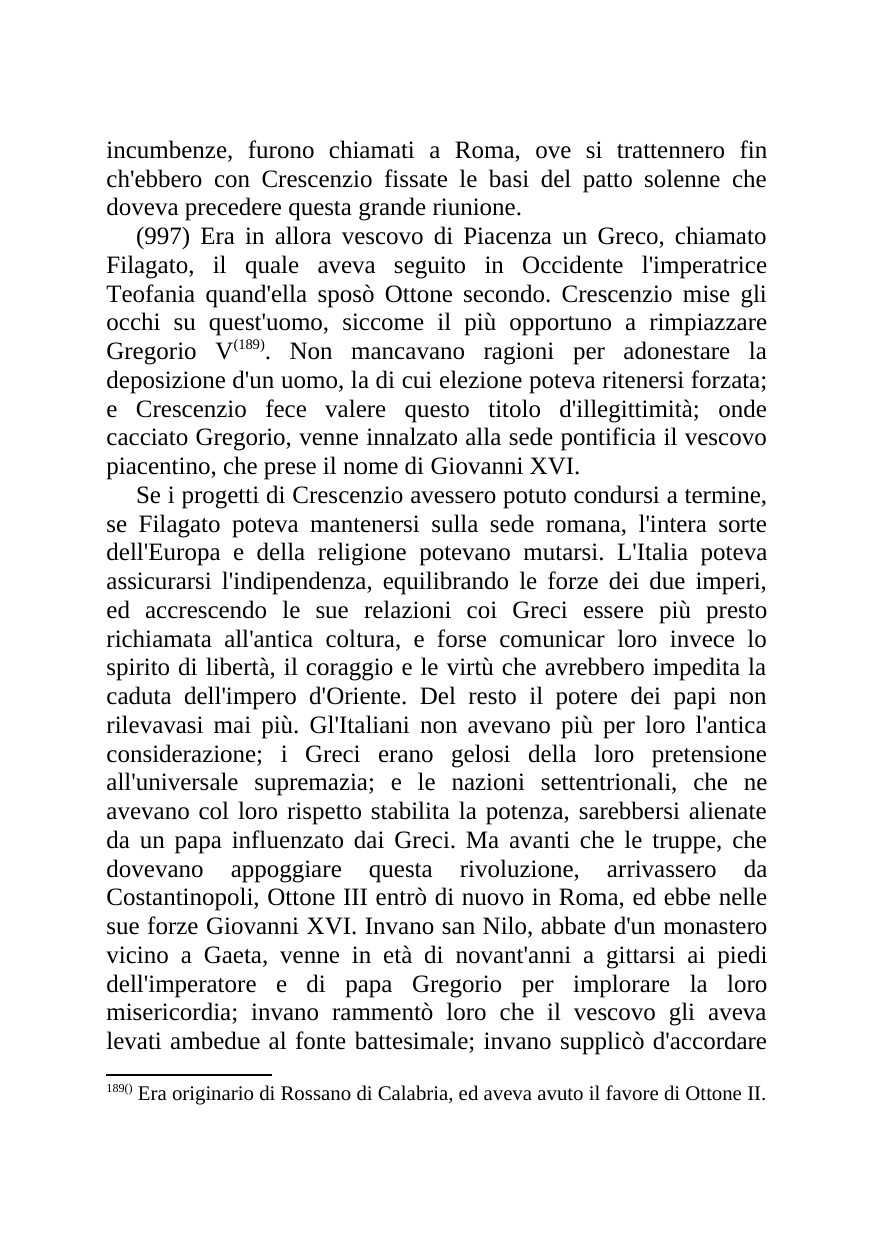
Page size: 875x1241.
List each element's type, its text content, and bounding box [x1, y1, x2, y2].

text () Era originario di Rossano di Calabria, ed aveva avuto il favore di Ottone II. [106, 1081, 768, 1105]
text (997) Era in allora vescovo di Piacenza un Greco, chiamato Filagato, il quale aveva seguito in Occidente l'imperatrice Teofania quand'ella sposò Ottone secondo. Crescenzio mise gli occhi su quest'uomo, siccome il più opportuno a rimpiazzare Gregorio V(). Non mancavano ragioni per adonestare la deposizione d'un uomo, la di cui elezione poteva ritenersi forzata; e Crescenzio fece valere questo titolo d'illegittimità; onde cacciato Gregorio, venne innalzato alla sede pontificia il vescovo piacentino, che prese il nome di Giovanni XVI. [106, 221, 768, 480]
text Se i progetti di Crescenzio avessero potuto condursi a termine, se Filagato poteva mantenersi sulla sede romana, l'intera sorte dell'Europa e della religione potevano mutarsi. L'Italia poteva assicurarsi l'indipendenza, equilibrando le forze dei due imperi, ed accrescendo le sue relazioni coi Greci essere più presto richiamata all'antica coltura, e forse comunicar loro invece lo spirito di libertà, il coraggio e le virtù che avrebbero impedita la caduta dell'impero d'Oriente. Del resto il potere dei papi non rilevavasi mai più. Gl'Italiani non avevano più per loro l'antica considerazione; i Greci erano gelosi della loro pretensione all'universale supremazia; e le nazioni settentrionali, che ne avevano col loro rispetto stabilita la potenza, sarebbersi alienate da un papa influenzato dai Greci. Ma avanti che le truppe, che dovevano appoggiare questa rivoluzione, arrivassero da Costantinopoli, Ottone III entrò di nuovo in Roma, ed ebbe nelle sue forze Giovanni XVI. Invano san Nilo, abbate d'un monastero vicino a Gaeta, venne in età di novant'anni a gittarsi ai piedi dell'imperatore e di papa Gregorio per implorare la loro misericordia; invano rammentò loro che il vescovo gli aveva levati ambedue al fonte battesimale; invano supplicò d'accordare [106, 480, 768, 1055]
text incumbenze, furono chiamati a Roma, ove si trattennero fin ch'ebbero con Crescenzio fissate le basi del patto solenne che doveva precedere questa grande riunione. [106, 135, 768, 221]
